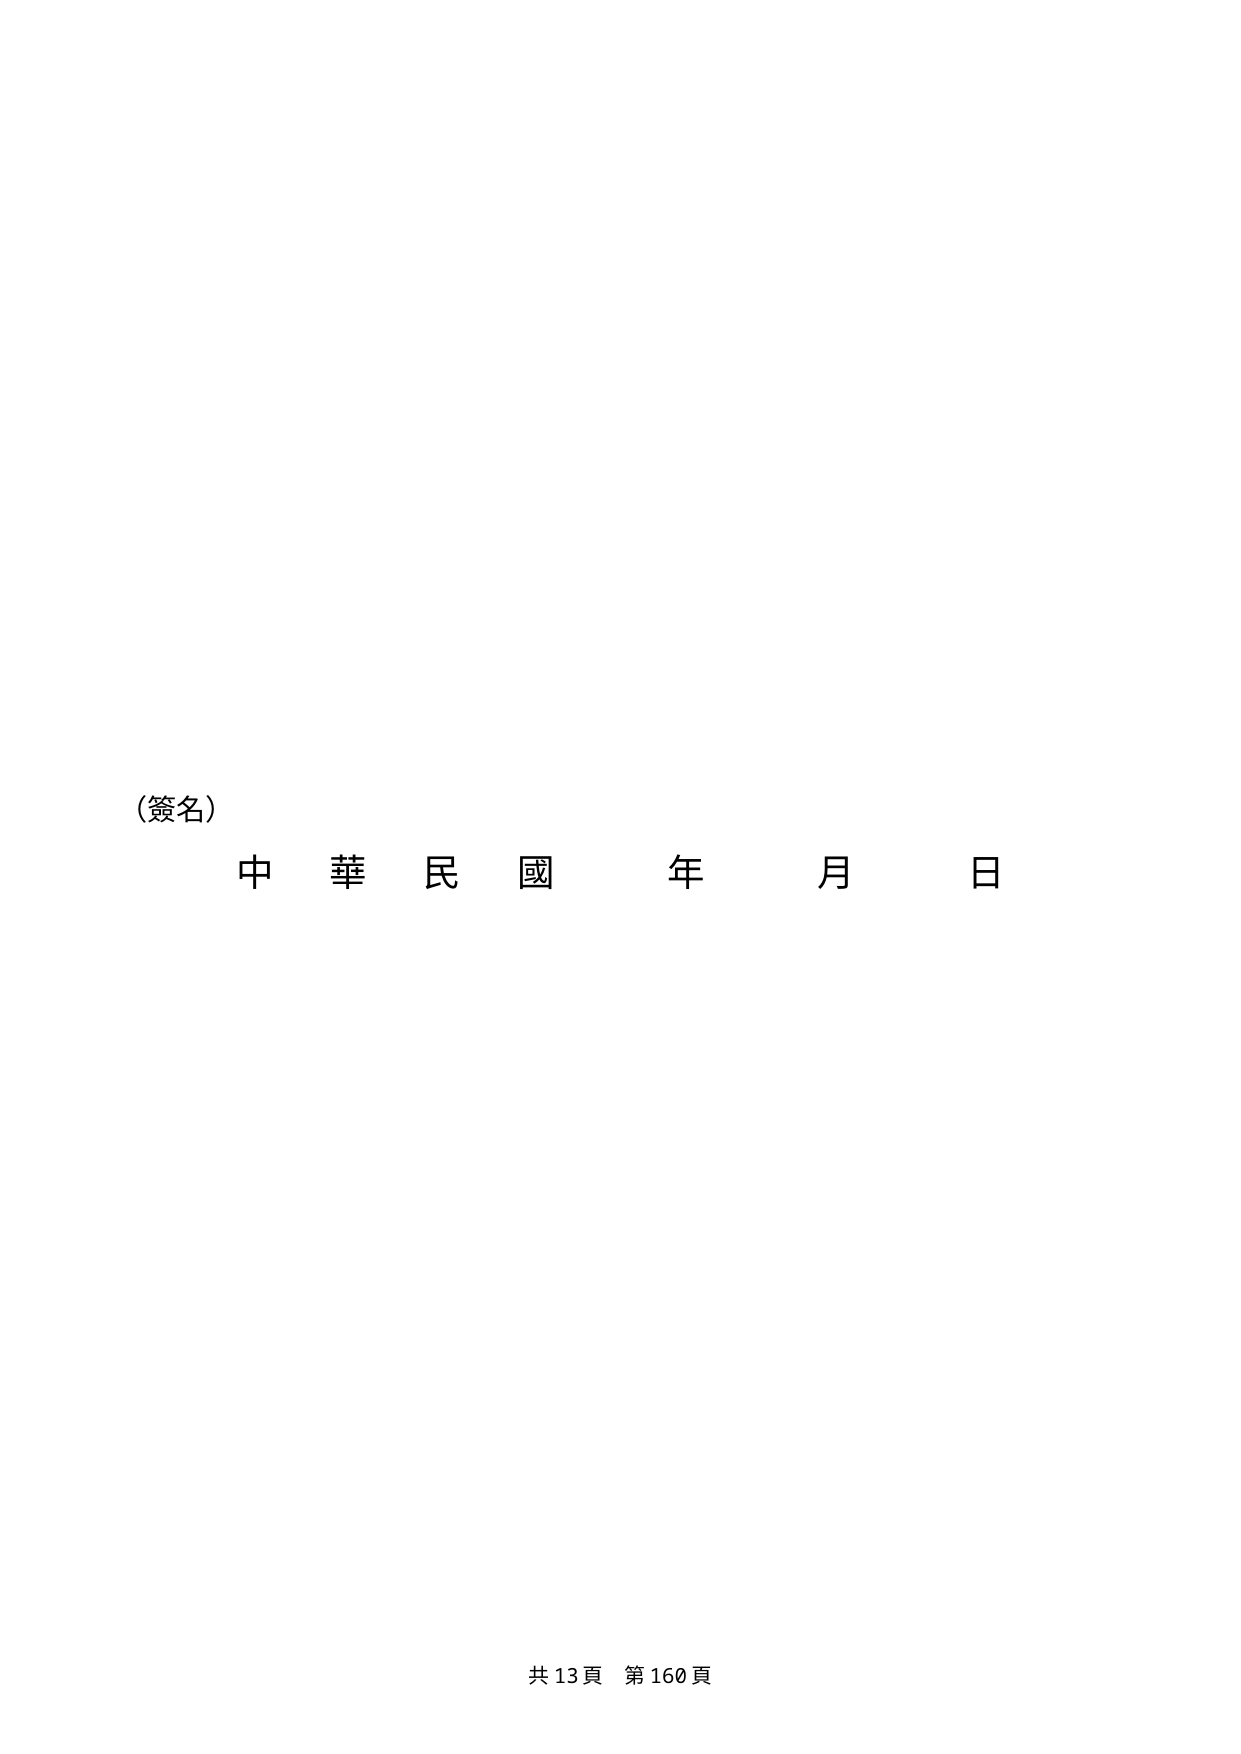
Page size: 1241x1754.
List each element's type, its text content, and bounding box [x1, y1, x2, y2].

text 中 華 民 國 年 月 日 [118, 828, 1122, 891]
text （簽名） [118, 766, 1122, 828]
